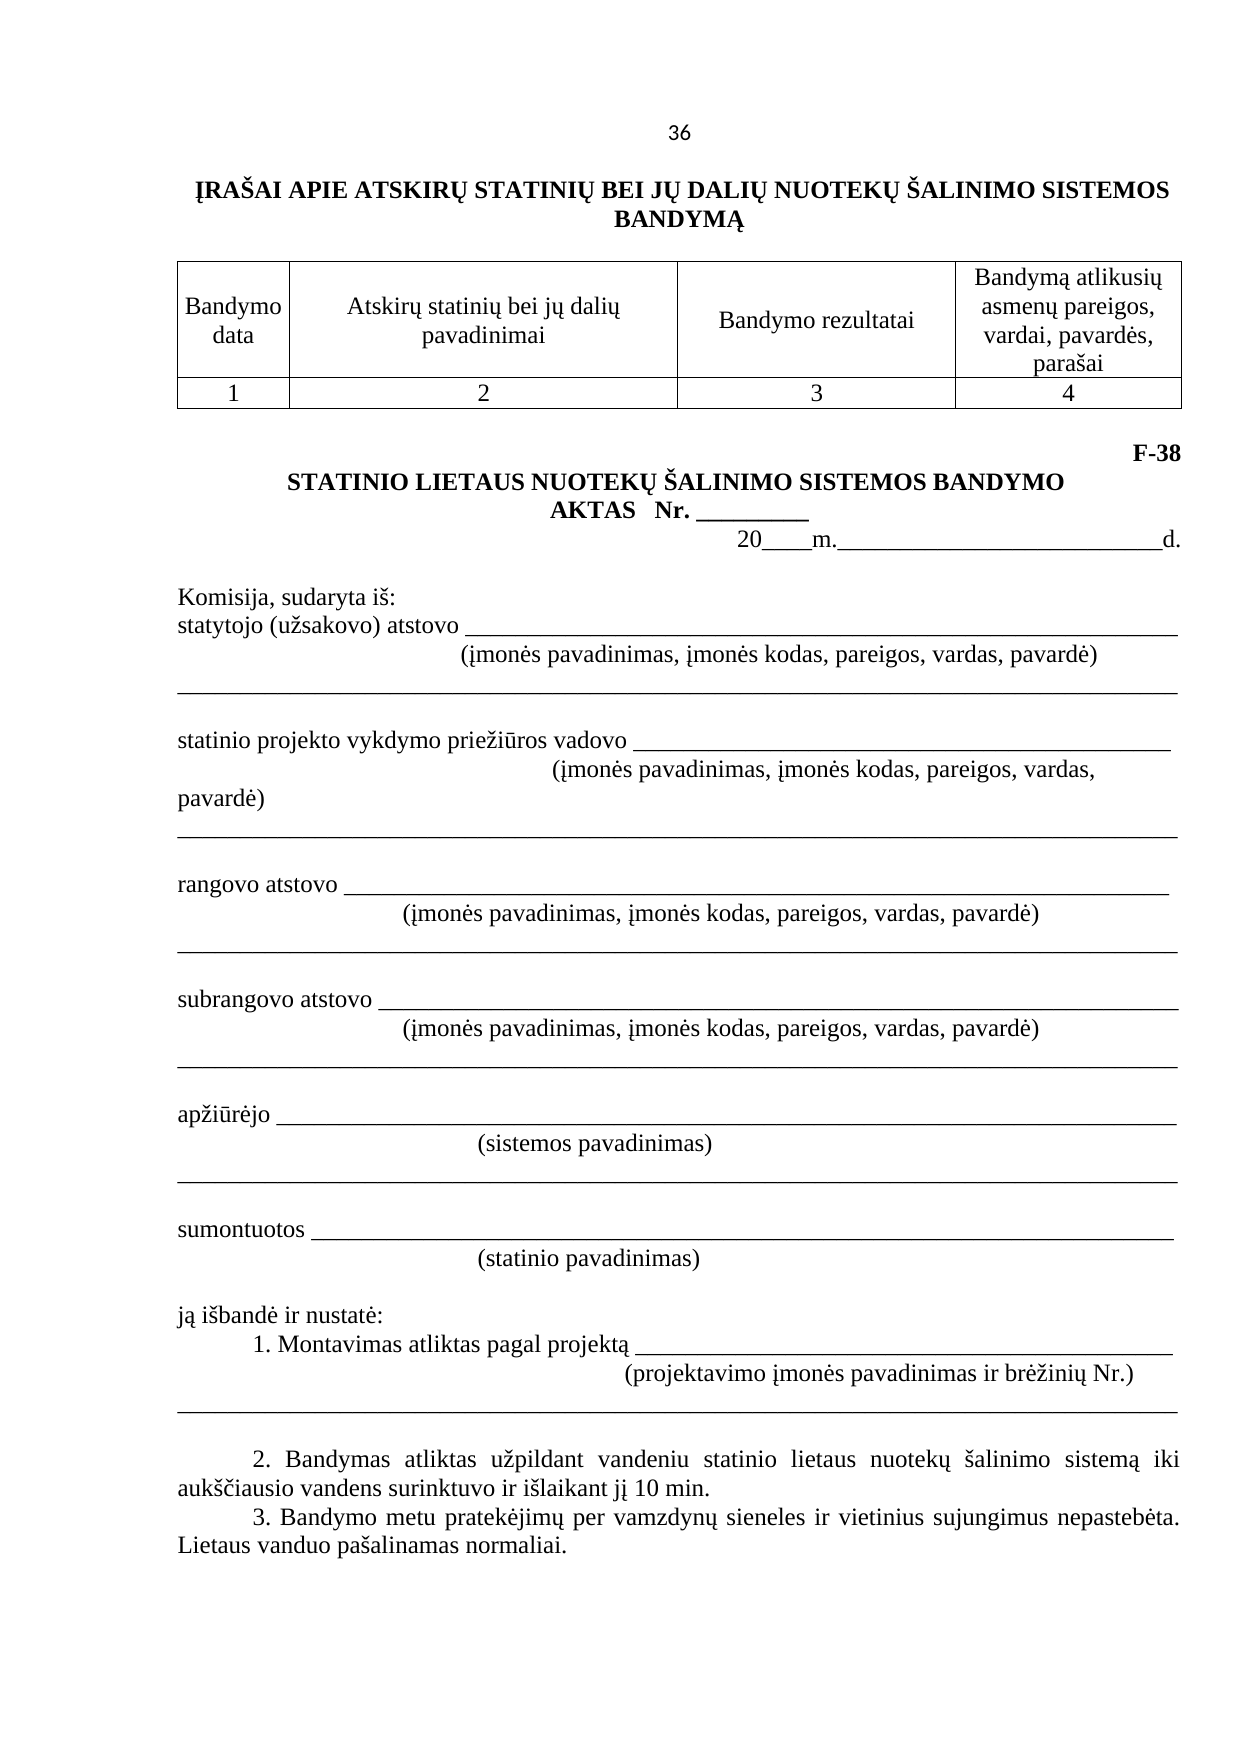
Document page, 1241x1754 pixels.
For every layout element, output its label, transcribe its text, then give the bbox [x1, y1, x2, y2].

text 2. Bandymas atliktas užpildant vandeniu statinio lietaus nuotekų šalinimo sistemą iki aukščiausio vandens surinktuvo ir išlaikant jį 10 min. [177, 1444, 1181, 1502]
text ________________________________________________________________________________ [177, 1042, 1181, 1071]
text subrangovo atstovo ________________________________________________________________ [177, 984, 1181, 1013]
text (įmonės pavadinimas, įmonės kodas, pareigos, vardas, pavardė) [402, 1013, 1181, 1042]
text AKTAS Nr. _________ [177, 496, 1181, 524]
text 20____m.__________________________d. [177, 524, 1181, 553]
text 1. Montavimas atliktas pagal projektą ___________________________________________ [177, 1329, 1181, 1358]
text 3. Bandymo metu pratekėjimų per vamzdynų sieneles ir vietinius sujungimus nepastebėta. Lietaus vanduo pašalinamas normaliai. [177, 1502, 1181, 1559]
table_cell 3 [678, 378, 955, 408]
text (sistemos pavadinimas) [477, 1128, 1181, 1157]
text (įmonės pavadinimas, įmonės kodas, pareigos, vardas, pavardė) [177, 754, 1181, 812]
table_cell 4 [956, 378, 1181, 408]
table_header Bandymo data [178, 262, 289, 377]
table_header Atskirų statinių bei jų dalių pavadinimai [290, 262, 677, 377]
text (statinio pavadinimas) [477, 1243, 1181, 1272]
text rangovo atstovo __________________________________________________________________ [177, 869, 1181, 898]
text (įmonės pavadinimas, įmonės kodas, pareigos, vardas, pavardė) [402, 639, 1181, 668]
text ją išbandė ir nustatė: [177, 1301, 1181, 1329]
table_header Bandymo rezultatai [678, 262, 955, 377]
text ________________________________________________________________________________ [177, 1387, 1181, 1416]
text ________________________________________________________________________________ [177, 812, 1181, 841]
table_cell 2 [290, 378, 677, 408]
text sumontuotos _____________________________________________________________________ [177, 1214, 1181, 1243]
text apžiūrėjo ________________________________________________________________________ [177, 1099, 1181, 1128]
text (projektavimo įmonės pavadinimas ir brėžinių Nr.) [327, 1358, 1181, 1387]
text (įmonės pavadinimas, įmonės kodas, pareigos, vardas, pavardė) [402, 898, 1181, 927]
text ________________________________________________________________________________ [177, 1157, 1181, 1186]
text ĮRAŠAI APIE ATSKIRŲ STATINIŲ BEI JŲ DALIŲ NUOTEKŲ ŠALINIMO SISTEMOS BANDYMĄ [177, 175, 1181, 232]
table_cell 1 [178, 378, 289, 408]
text ________________________________________________________________________________ [177, 927, 1181, 956]
text Komisija, sudaryta iš: [177, 582, 1181, 611]
text STATINIO LIETAUS NUOTEKŲ ŠALINIMO SISTEMOS BANDYMO [177, 467, 1181, 496]
subtitle F-38 [177, 438, 1181, 467]
text ________________________________________________________________________________ [177, 668, 1181, 697]
text statytojo (užsakovo) atstovo _________________________________________________________ [177, 611, 1181, 639]
text statinio projekto vykdymo priežiūros vadovo ___________________________________________ [177, 726, 1181, 754]
